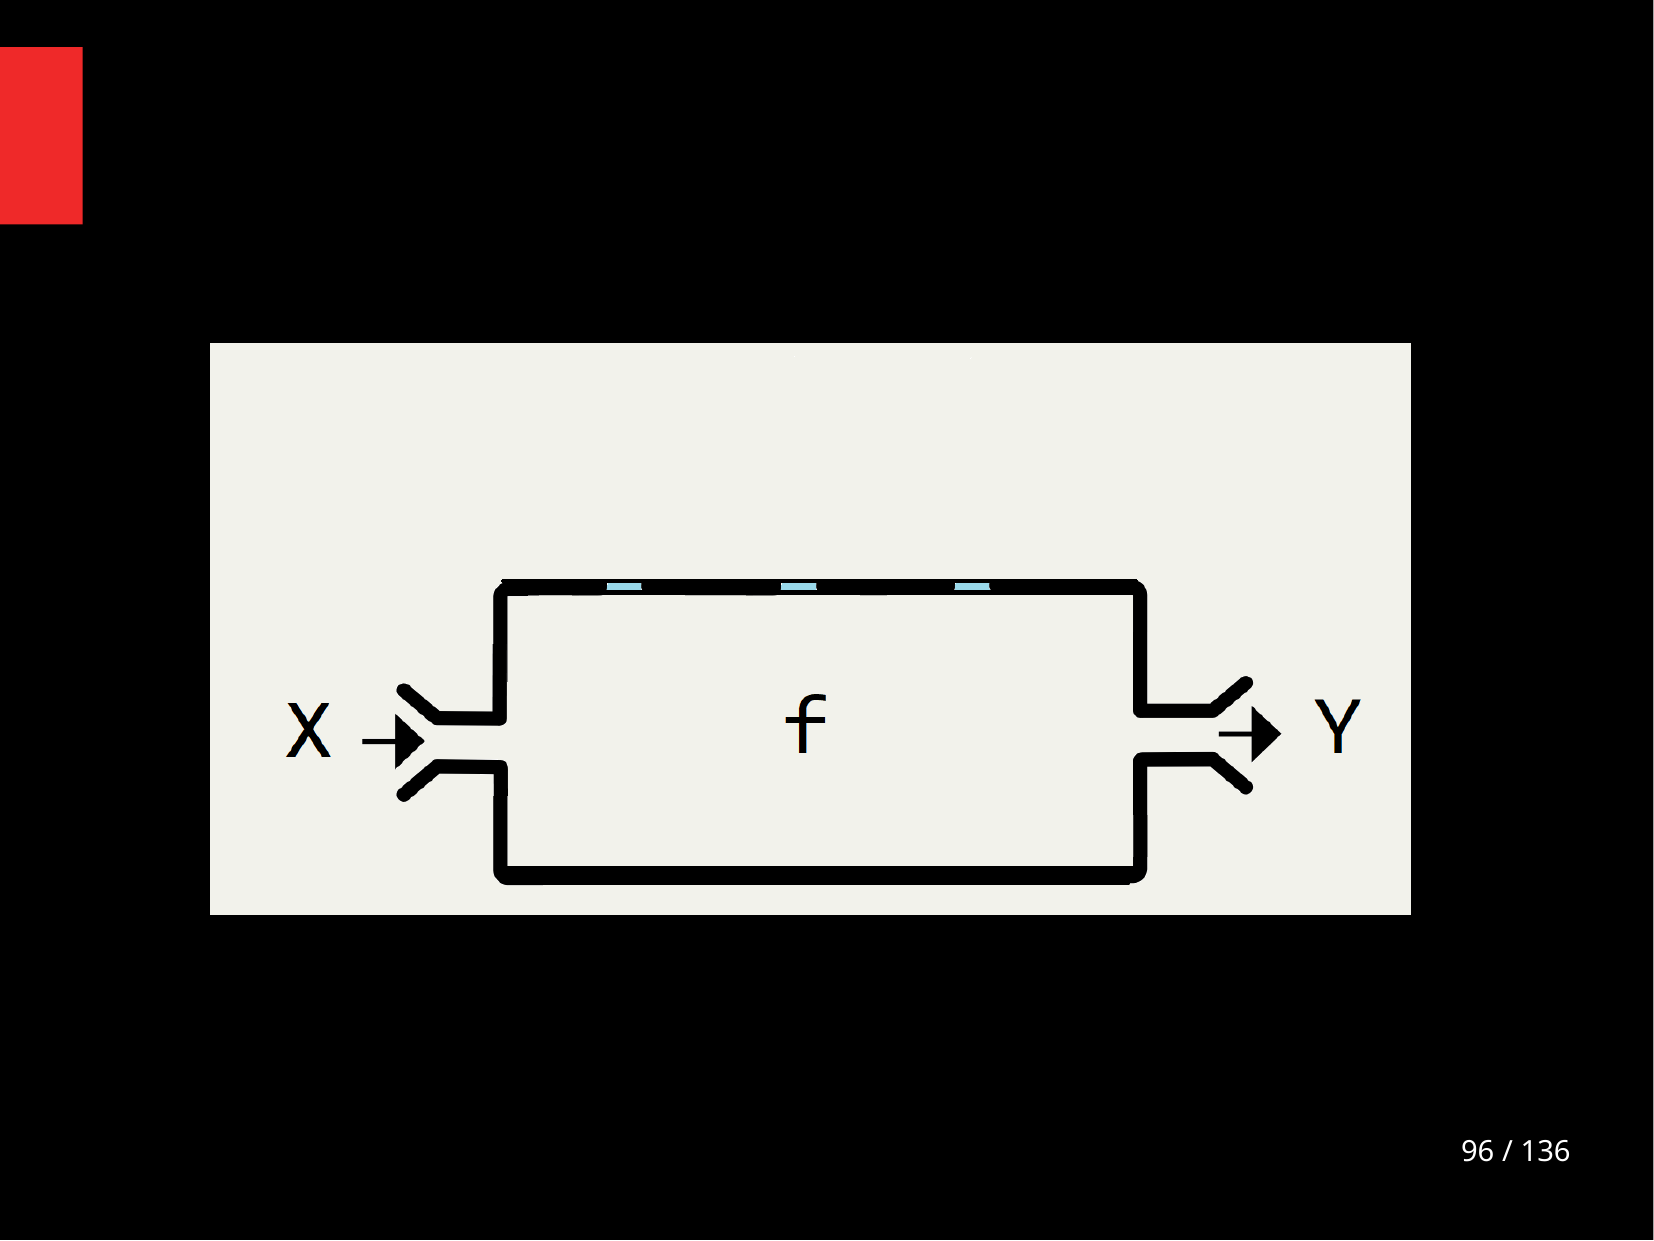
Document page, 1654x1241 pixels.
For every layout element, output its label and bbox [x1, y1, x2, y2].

picture [210, 343, 1411, 916]
